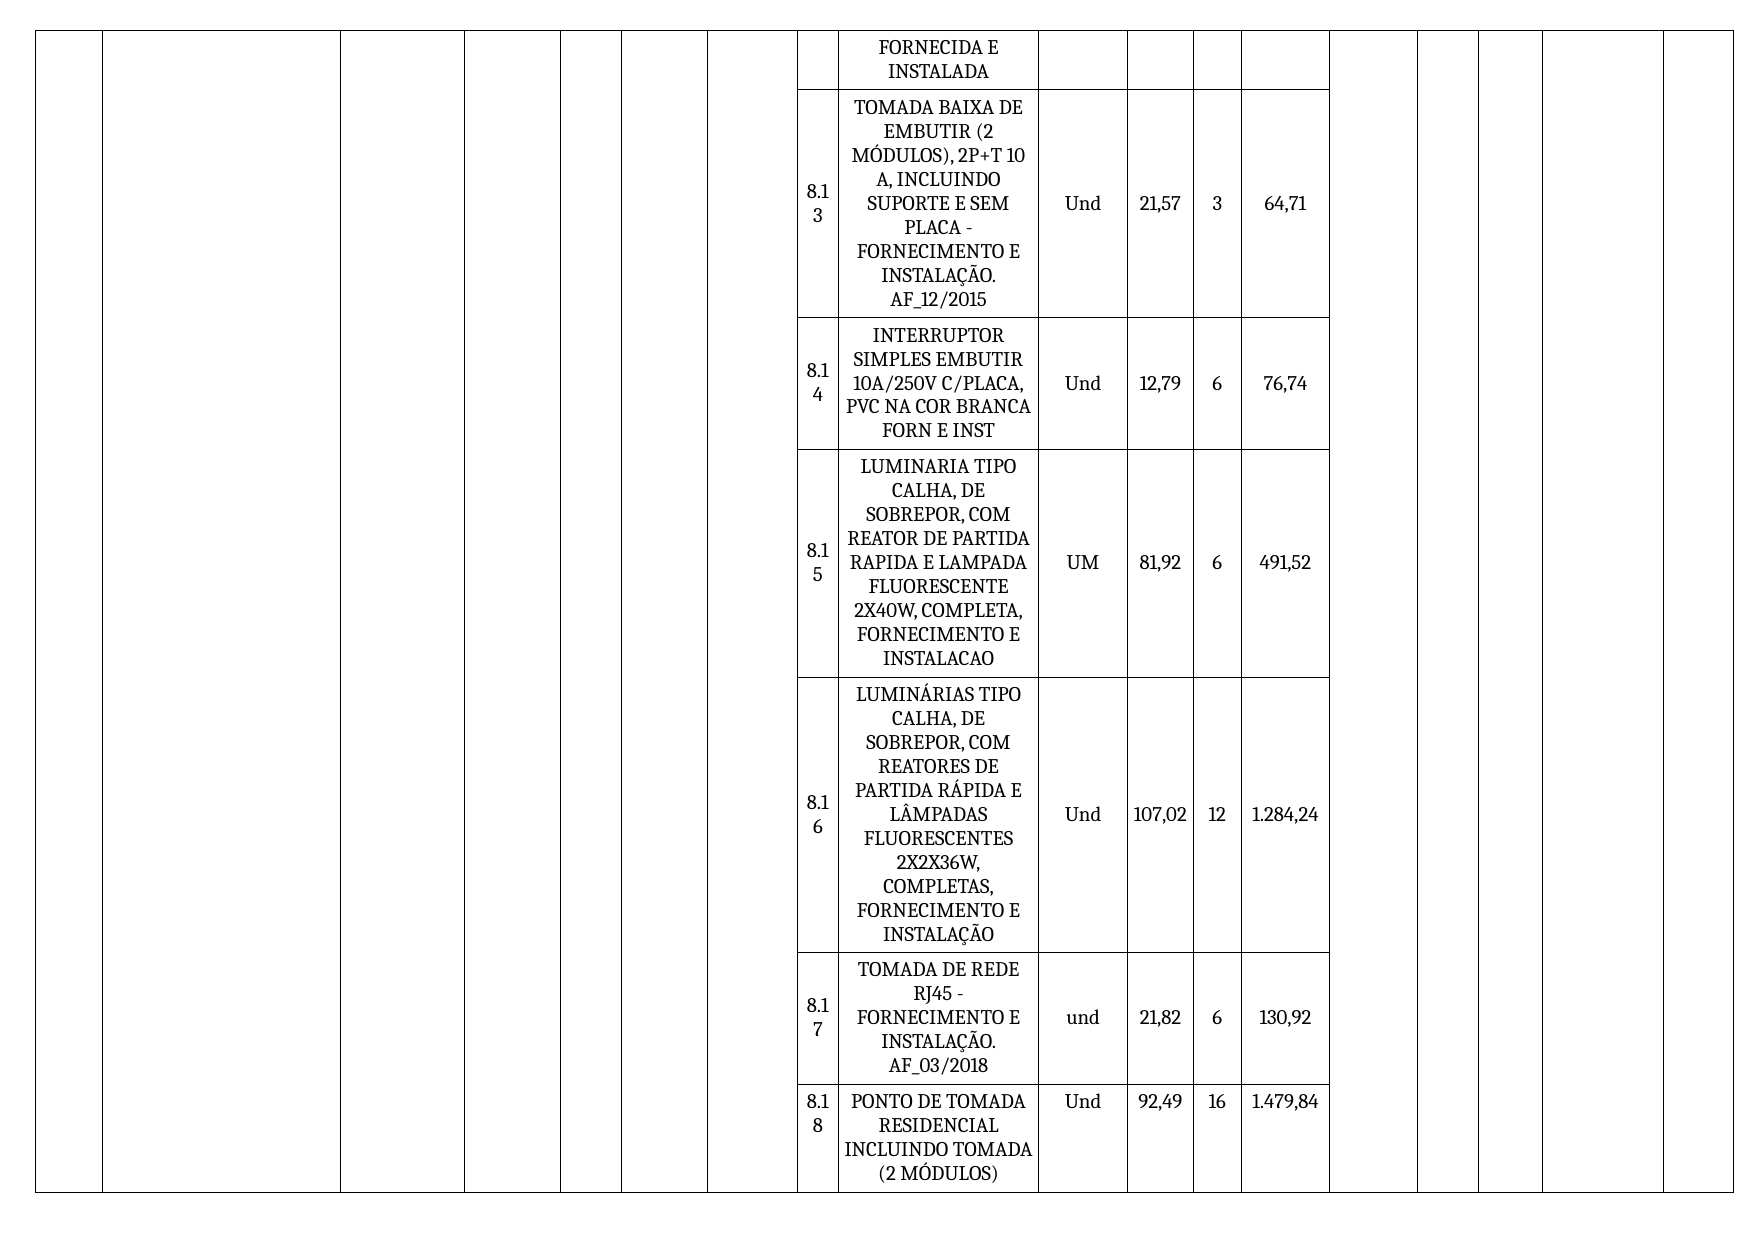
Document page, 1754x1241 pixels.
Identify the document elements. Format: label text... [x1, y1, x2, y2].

table_cell [798, 31, 838, 89]
table_cell Und [1039, 1085, 1127, 1191]
table_cell 1.284,24 [1242, 678, 1329, 952]
table_cell [1039, 31, 1127, 89]
table_cell [1418, 31, 1478, 1191]
table_cell 21,57 [1128, 90, 1193, 317]
table_cell [561, 31, 621, 1191]
table_cell 64,71 [1242, 90, 1329, 317]
table_cell 12 [1194, 678, 1241, 952]
table_cell TOMADA DE REDE RJ45 - FORNECIMENTO E INSTALAÇÃO. AF_03/2018 [839, 953, 1038, 1084]
table_cell 21,82 [1128, 953, 1193, 1084]
table_cell Und [1039, 678, 1127, 952]
table_cell 107,02 [1128, 678, 1193, 952]
table_cell 3 [1194, 90, 1241, 317]
table_cell Und [1039, 90, 1127, 317]
table_cell [1128, 31, 1193, 89]
table_cell UM [1039, 450, 1127, 676]
table_cell 8.16 [798, 678, 838, 952]
table_cell [1194, 31, 1241, 89]
table_cell [465, 31, 560, 1191]
table_cell 92,49 [1128, 1085, 1193, 1191]
table_cell TOMADA BAIXA DE EMBUTIR (2 MÓDULOS), 2P+T 10 A, INCLUINDO SUPORTE E SEM PLACA - FORNECIMENTO E INSTALAÇÃO. AF_12/2015 [839, 90, 1038, 317]
table_cell Und [1039, 318, 1127, 449]
table_cell 16 [1194, 1085, 1241, 1191]
table_cell [1543, 31, 1663, 1191]
table_cell und [1039, 953, 1127, 1084]
table_cell [1330, 31, 1417, 1191]
table_cell [36, 31, 102, 1191]
table_cell [708, 31, 797, 1191]
table_cell INTERRUPTOR SIMPLES EMBUTIR 10A/250V C/PLACA, PVC NA COR BRANCA FORN E INST [839, 318, 1038, 449]
table_cell 6 [1194, 953, 1241, 1084]
table_cell 76,74 [1242, 318, 1329, 449]
table_cell 8.14 [798, 318, 838, 449]
table_cell FORNECIDA E INSTALADA [839, 31, 1038, 89]
table_cell 8.13 [798, 90, 838, 317]
table_cell 1.479,84 [1242, 1085, 1329, 1191]
table_cell 6 [1194, 450, 1241, 676]
table_cell [341, 31, 464, 1191]
table_cell [1242, 31, 1329, 89]
table_cell 8.18 [798, 1085, 838, 1191]
table_cell PONTO DE TOMADA RESIDENCIAL INCLUINDO TOMADA (2 MÓDULOS) [839, 1085, 1038, 1191]
table_cell [622, 31, 707, 1191]
table_cell [1479, 31, 1542, 1191]
table_cell 491,52 [1242, 450, 1329, 676]
table_cell 8.17 [798, 953, 838, 1084]
table_cell 8.15 [798, 450, 838, 676]
table_cell 12,79 [1128, 318, 1193, 449]
table_cell 130,92 [1242, 953, 1329, 1084]
table_cell [1664, 31, 1733, 1191]
table_cell LUMINÁRIAS TIPO CALHA, DE SOBREPOR, COM REATORES DE PARTIDA RÁPIDA E LÂMPADAS FLUORESCENTES 2X2X36W, COMPLETAS, FORNECIMENTO E INSTALAÇÃO [839, 678, 1038, 952]
table_cell LUMINARIA TIPO CALHA, DE SOBREPOR, COM REATOR DE PARTIDA RAPIDA E LAMPADA FLUORESCENTE 2X40W, COMPLETA, FORNECIMENTO E INSTALACAO [839, 450, 1038, 676]
table_cell 6 [1194, 318, 1241, 449]
table_cell 81,92 [1128, 450, 1193, 676]
table_cell [103, 31, 340, 1191]
